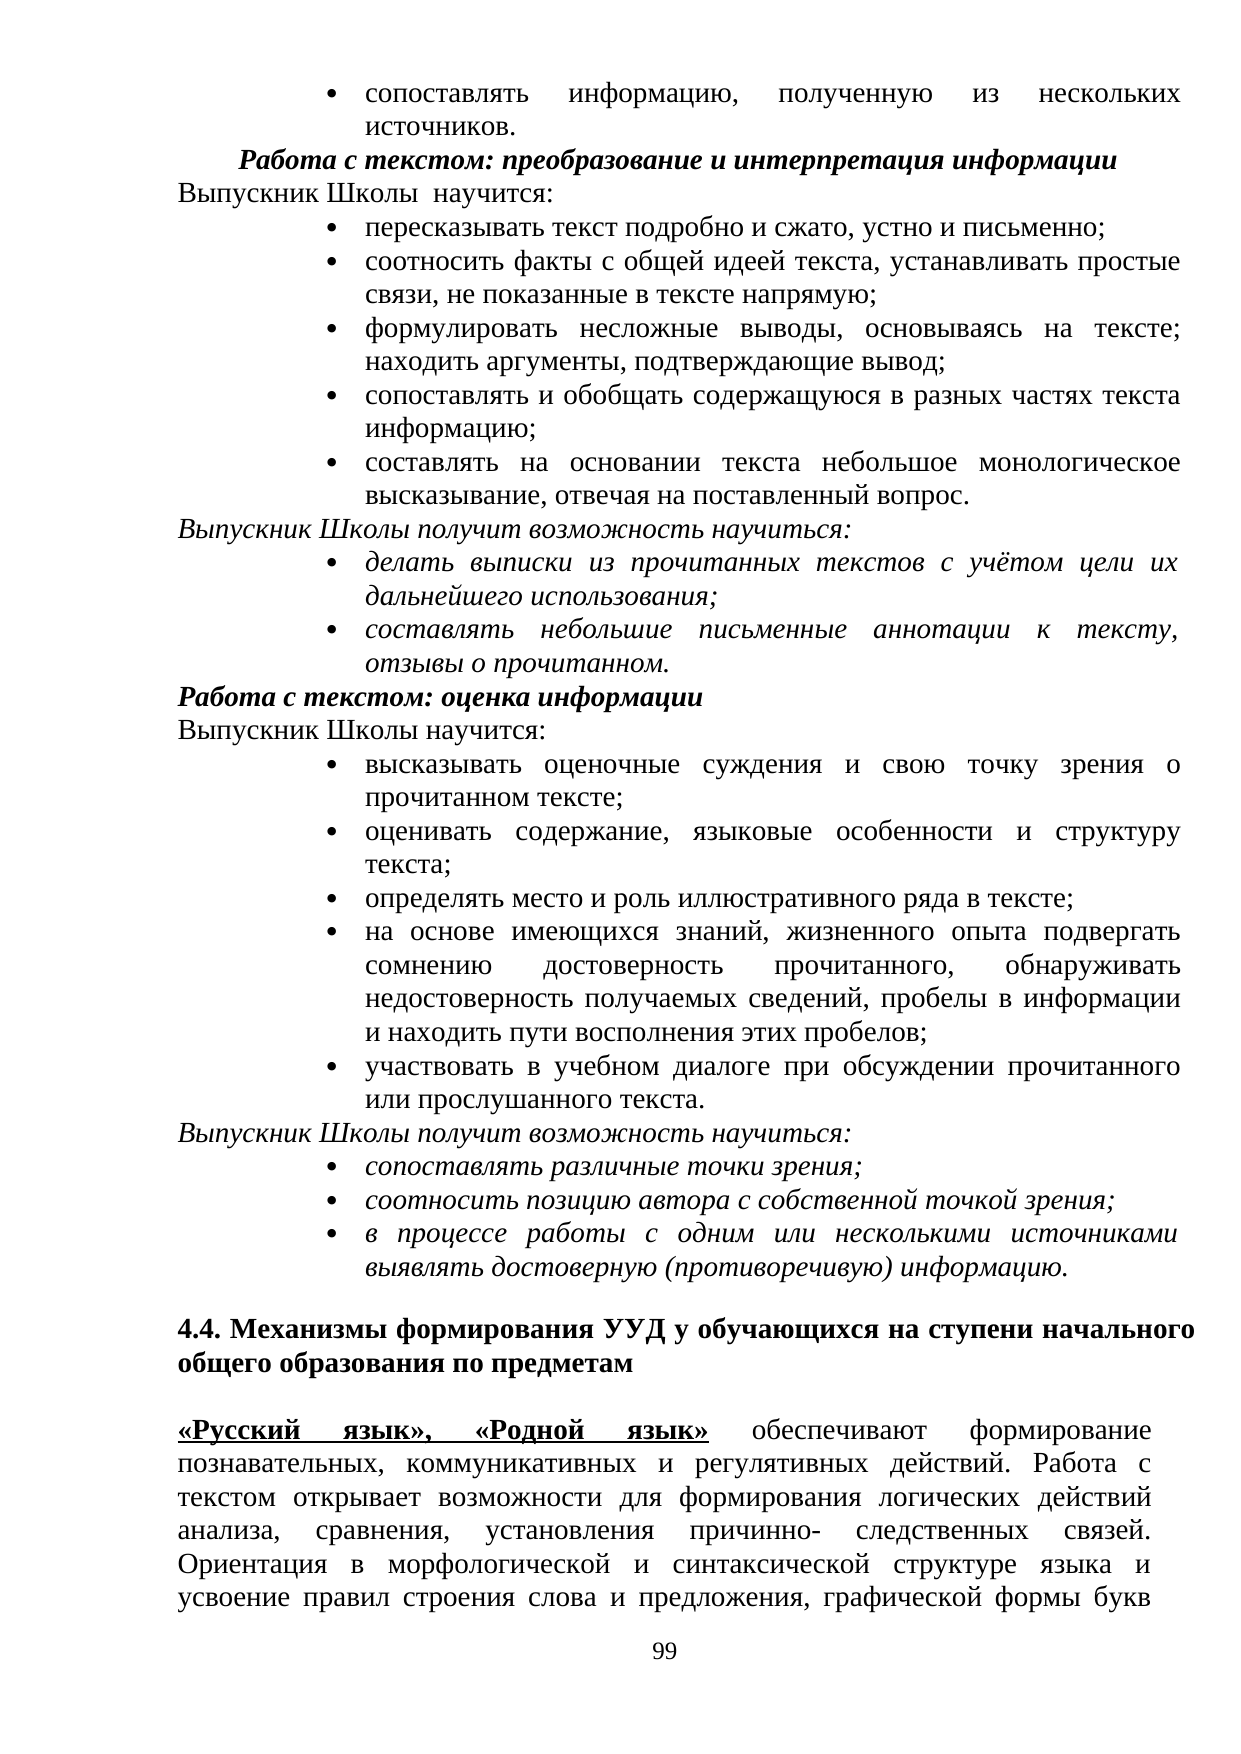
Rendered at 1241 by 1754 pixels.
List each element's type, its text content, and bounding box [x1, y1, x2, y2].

list сопоставлять и обобщать содержащуюся в разных частях текста информацию; [327, 377, 1181, 444]
text Выпускник Школы научится: [177, 712, 1181, 746]
text «Русский язык», «Родной язык» обеспечивают формирование познавательных, коммуникативных и регулятивных действий. Работа с текстом открывает возможности для формирования логических действий анализа, сравнения, установления причинно- следственных связей. Ориентация в морфологической и синтаксической структуре языка и усвоение правил строения слова и предложения, графической формы букв [177, 1412, 1152, 1613]
list формулировать несложные выводы, основываясь на тексте; находить аргументы, подтверждающие вывод; [327, 310, 1181, 377]
list соотносить факты с общей идеей текста, устанавливать простые связи, не показанные в тексте напрямую; [327, 243, 1181, 310]
text Выпускник Школы получит возможность научиться: [177, 511, 1181, 544]
list на основе имеющихся знаний, жизненного опыта подвергать сомнению достоверность прочитанного, обнаруживать недостоверность получаемых сведений, пробелы в информации и находить пути восполнения этих пробелов; [327, 913, 1181, 1048]
list высказывать оценочные суждения и свою точку зрения о прочитанном тексте; [327, 746, 1181, 813]
text Выпускник Школы получит возможность научиться: [177, 1115, 1181, 1148]
list в процессе работы с одним или несколькими источниками выявлять достоверную (противоречивую) информацию. [327, 1215, 1181, 1282]
list сопоставлять информацию, полученную из нескольких источников. [327, 75, 1181, 142]
list составлять небольшие письменные аннотации к тексту, отзывы о прочитанном. [327, 612, 1181, 679]
list соотносить позицию автора с собственной точкой зрения; [327, 1182, 1181, 1215]
list составлять на основании текста небольшое монологическое высказывание, отвечая на поставленный вопрос. [327, 444, 1181, 511]
text Работа с текстом: преобразование и интерпретация информации [177, 142, 1181, 176]
text 4.4. Механизмы формирования УУД у обучающихся на ступени начального общего образования по предметам [177, 1311, 1196, 1378]
list оценивать содержание, языковые особенности и структуру текста; [327, 813, 1181, 880]
text Выпускник Школы научится: [177, 176, 1181, 209]
list участвовать в учебном диалоге при обсуждении прочитанного или прослушанного текста. [327, 1048, 1181, 1115]
list делать выписки из прочитанных текстов с учётом цели их дальнейшего использования; [327, 544, 1181, 612]
list сопоставлять различные точки зрения; [327, 1148, 1181, 1182]
list определять место и роль иллюстративного ряда в тексте; [327, 880, 1181, 913]
text Работа с текстом: оценка информации [177, 679, 1181, 712]
list пересказывать текст подробно и сжато, устно и письменно; [327, 209, 1181, 243]
